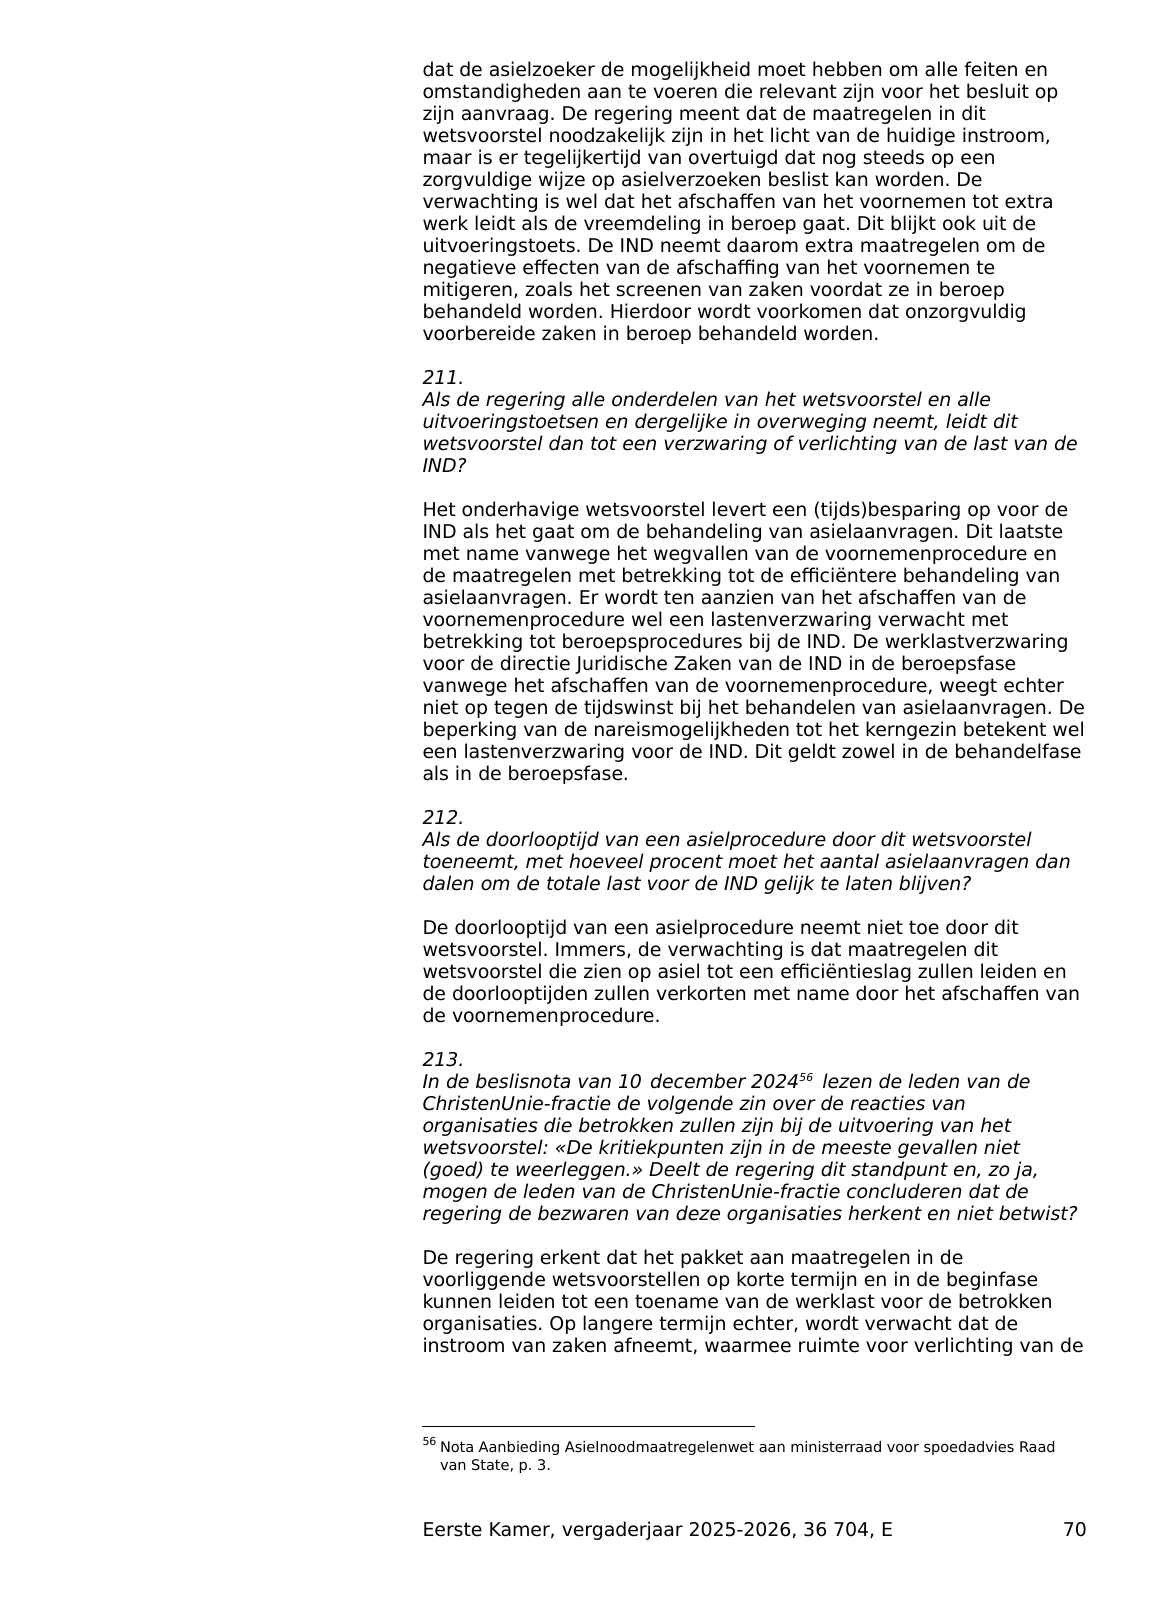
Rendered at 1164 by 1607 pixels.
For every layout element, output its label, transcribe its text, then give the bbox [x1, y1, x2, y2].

text In de beslisnota van 10 december 2024 lezen de leden van de ChristenUnie-fractie de volgende zin over de reacties van organisaties die betrokken zullen zijn bij de uitvoering van het wetsvoorstel: «De kritiekpunten zijn in de meeste gevallen niet (goed) te weerleggen.» Deelt de regering dit standpunt en, zo ja, mogen de leden van de ChristenUnie-fractie concluderen dat de regering de bezwaren van deze organisaties herkent en niet betwist? [422, 1071, 1087, 1225]
text Nota Aanbieding Asielnoodmaatregelenwet aan ministerraad voor spoedadvies Raad van State, p. 3. [422, 1435, 1087, 1474]
text Als de regering alle onderdelen van het wetsvoorstel en alle uitvoeringstoetsen en dergelijke in overweging neemt, leidt dit wetsvoorstel dan tot een verzwaring of verlichting van de last van de IND? [422, 389, 1087, 477]
text dat de asielzoeker de mogelijkheid moet hebben om alle feiten en omstandigheden aan te voeren die relevant zijn voor het besluit op zijn aanvraag. De regering meent dat de maatregelen in dit wetsvoorstel noodzakelijk zijn in het licht van de huidige instroom, maar is er tegelijkertijd van overtuigd dat nog steeds op een zorgvuldige wijze op asielverzoeken beslist kan worden. De verwachting is wel dat het afschaffen van het voornemen tot extra werk leidt als de vreemdeling in beroep gaat. Dit blijkt ook uit de uitvoeringstoets. De IND neemt daarom extra maatregelen om de negatieve effecten van de afschaffing van het voornemen te mitigeren, zoals het screenen van zaken voordat ze in beroep behandeld worden. Hierdoor wordt voorkomen dat onzorgvuldig voorbereide zaken in beroep behandeld worden. [422, 59, 1087, 345]
text 211. [422, 367, 1087, 389]
text De doorlooptijd van een asielprocedure neemt niet toe door dit wetsvoorstel. Immers, de verwachting is dat maatregelen dit wetsvoorstel die zien op asiel tot een efficiëntieslag zullen leiden en de doorlooptijden zullen verkorten met name door het afschaffen van de voornemenprocedure. [422, 917, 1087, 1027]
text Als de doorlooptijd van een asielprocedure door dit wetsvoorstel toeneemt, met hoeveel procent moet het aantal asielaanvragen dan dalen om de totale last voor de IND gelijk te laten blijven? [422, 829, 1087, 895]
text De regering erkent dat het pakket aan maatregelen in de voorliggende wetsvoorstellen op korte termijn en in de beginfase kunnen leiden tot een toename van de werklast voor de betrokken organisaties. Op langere termijn echter, wordt verwacht dat de instroom van zaken afneemt, waarmee ruimte voor verlichting van de [422, 1247, 1087, 1357]
text 213. [422, 1049, 1087, 1071]
text Het onderhavige wetsvoorstel levert een (tijds)besparing op voor de IND als het gaat om de behandeling van asielaanvragen. Dit laatste met name vanwege het wegvallen van de voornemenprocedure en de maatregelen met betrekking tot de efficiëntere behandeling van asielaanvragen. Er wordt ten aanzien van het afschaffen van de voornemenprocedure wel een lastenverzwaring verwacht met betrekking tot beroepsprocedures bij de IND. De werklastverzwaring voor de directie Juridische Zaken van de IND in de beroepsfase vanwege het afschaffen van de voornemenprocedure, weegt echter niet op tegen de tijdswinst bij het behandelen van asielaanvragen. De beperking van de nareismogelijkheden tot het kerngezin betekent wel een lastenverzwaring voor de IND. Dit geldt zowel in de behandelfase als in de beroepsfase. [422, 499, 1087, 785]
text 212. [422, 807, 1087, 829]
